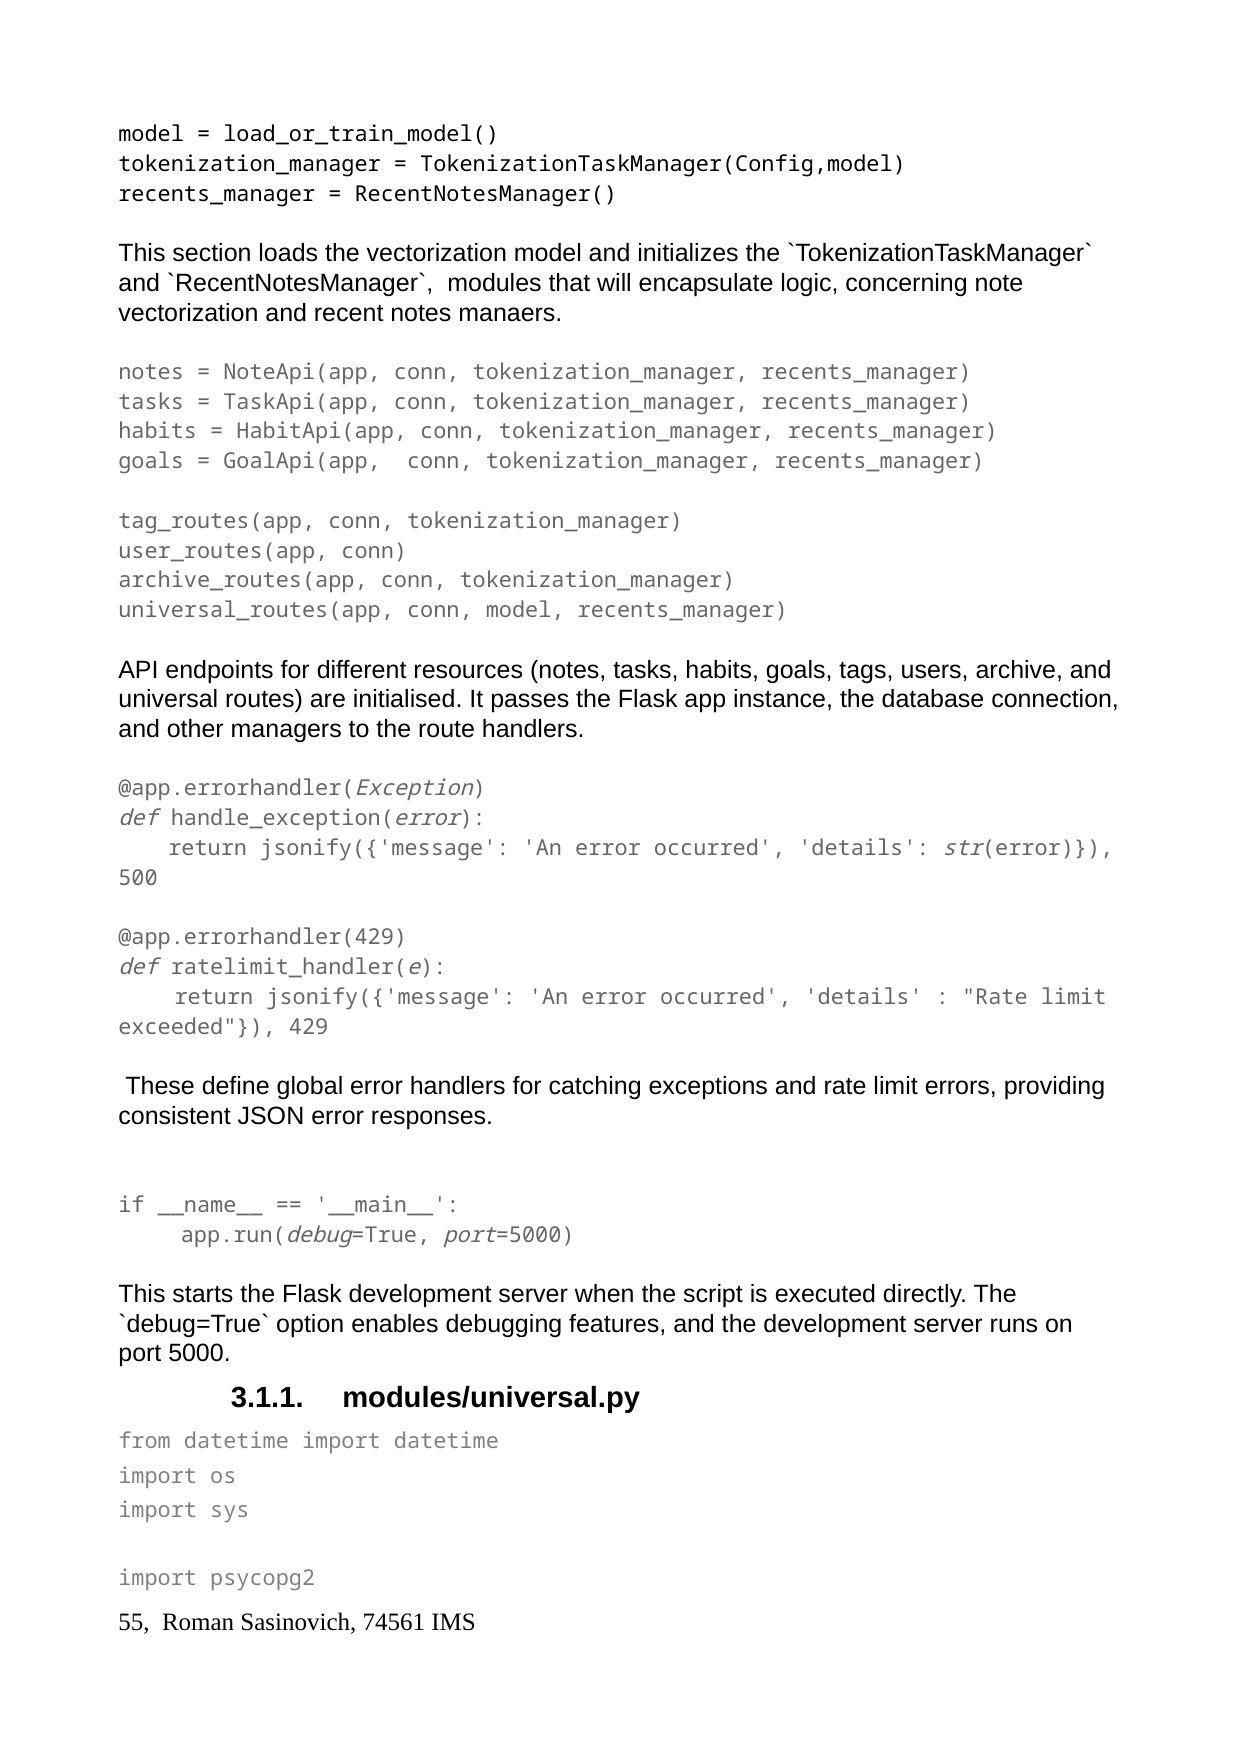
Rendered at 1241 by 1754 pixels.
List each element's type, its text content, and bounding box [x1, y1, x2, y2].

text tasks = TaskApi(app, conn, tokenization_manager, recents_manager) [118, 386, 1122, 416]
text goals = GoalApi(app, conn, tokenization_manager, recents_manager) [118, 445, 1122, 475]
text recents_manager = RecentNotesManager() [118, 178, 1122, 207]
text return jsonify({'message': 'An error occurred', 'details': str(error)}), 500 [118, 832, 1122, 892]
text tag_routes(app, conn, tokenization_manager) [118, 505, 1122, 534]
text @app.errorhandler(429) [118, 921, 1122, 951]
text @app.errorhandler(Exception) [118, 772, 1122, 802]
text notes = NoteApi(app, conn, tokenization_manager, recents_manager) [118, 356, 1122, 386]
text tokenization_manager = TokenizationTaskManager(Config,model) [118, 148, 1122, 178]
text API endpoints for different resources (notes, tasks, habits, goals, tags, users, archive, and universal routes) are initialised. It passes the Flask app instance, the database connection, and other managers to the route handlers. [118, 654, 1122, 743]
text def handle_exception(error): [118, 802, 1122, 832]
text model = load_or_train_model() [118, 118, 1122, 148]
text habits = HabitApi(app, conn, tokenization_manager, recents_manager) [118, 416, 1122, 445]
subtitle modules/universal.py [231, 1379, 1122, 1413]
text This starts the Flask development server when the script is executed directly. The `debug=True` option enables debugging features, and the development server runs on port 5000. [118, 1278, 1122, 1367]
text This section loads the vectorization model and initializes the `TokenizationTaskManager` and `RecentNotesManager`, modules that will encapsulate logic, concerning note vectorization and recent notes manaers. [118, 237, 1122, 326]
text from datetime import datetime import os import sys import psycopg2 [118, 1426, 1122, 1592]
text user_routes(app, conn) [118, 534, 1122, 564]
text archive_routes(app, conn, tokenization_manager) [118, 564, 1122, 594]
text app.run(debug=True, port=5000) [118, 1219, 1122, 1248]
text universal_routes(app, conn, model, recents_manager) [118, 594, 1122, 624]
text def ratelimit_handler(e): [118, 951, 1122, 981]
text if __name__ == '__main__': [118, 1189, 1122, 1219]
text These define global error handlers for catching exceptions and rate limit errors, providing consistent JSON error responses. [118, 1070, 1122, 1129]
text return jsonify({'message': 'An error occurred', 'details' : "Rate limit exceeded"}), 429 [118, 981, 1122, 1040]
